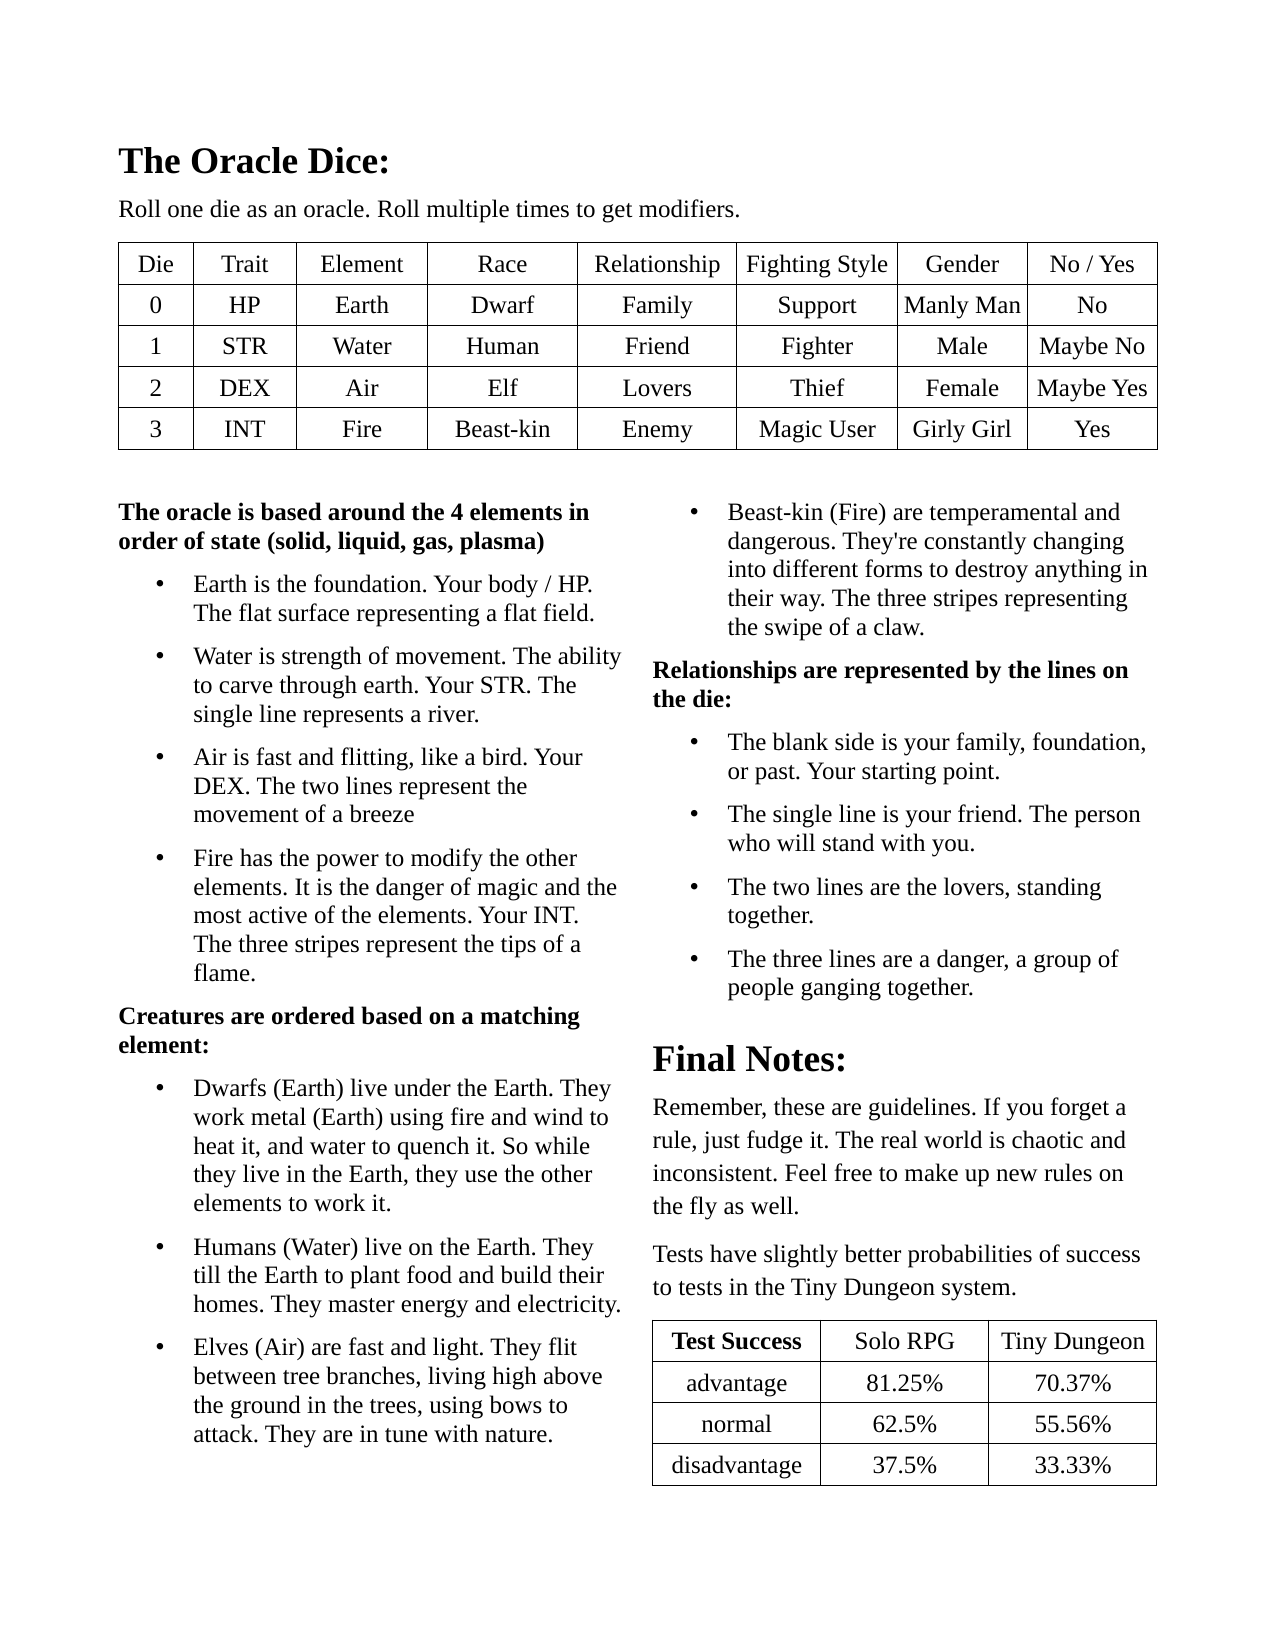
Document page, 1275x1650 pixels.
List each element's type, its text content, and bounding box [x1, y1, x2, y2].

table_cell Enemy [578, 408, 736, 448]
table_cell Beast-kin [428, 408, 577, 448]
table_cell 0 [119, 285, 193, 325]
table_cell No [1028, 285, 1157, 325]
table_cell 37.5% [821, 1444, 988, 1484]
table_cell Water [297, 326, 427, 366]
list Humans (Water) live on the Earth. They till the Earth to plant food and build their homes. They master energy and electricity. [156, 1232, 622, 1318]
table_cell Earth [297, 285, 427, 325]
table_cell advantage [653, 1362, 820, 1402]
list The single line is your friend. The person who will stand with you. [690, 799, 1157, 857]
table_cell Dwarf [428, 285, 577, 325]
table_cell Fighter [737, 326, 897, 366]
table_cell 81.25% [821, 1362, 988, 1402]
table_cell Magic User [737, 408, 897, 448]
table_cell Maybe Yes [1028, 367, 1157, 407]
table_cell 62.5% [821, 1403, 988, 1443]
table_header Race [428, 243, 577, 283]
list Elves (Air) are fast and light. They flit between tree branches, living high above the ground in the trees, using bows to attack. They are in tune with nature. [156, 1332, 622, 1447]
list Earth is the foundation. Your body / HP. The flat surface representing a flat field. [156, 569, 622, 627]
text The oracle is based around the 4 elements in order of state (solid, liquid, gas, plasma) [118, 497, 622, 554]
text Roll one die as an oracle. Roll multiple times to get modifiers. [118, 194, 1157, 223]
table_cell Family [578, 285, 736, 325]
table_cell Lovers [578, 367, 736, 407]
list Fire has the power to modify the other elements. It is the danger of magic and the most active of the elements. Your INT. The three stripes represent the tips of a flame. [156, 843, 622, 987]
table_header Gender [898, 243, 1027, 283]
table_cell Human [428, 326, 577, 366]
text Tests have slightly better probabilities of success to tests in the Tiny Dungeon system. [652, 1239, 1157, 1301]
table_cell 70.37% [989, 1362, 1156, 1402]
list Beast-kin (Fire) are temperamental and dangerous. They're constantly changing into different forms to destroy anything in their way. The three stripes representing the swipe of a claw. [690, 497, 1157, 641]
table_cell Girly Girl [898, 408, 1027, 448]
list Dwarfs (Earth) live under the Earth. They work metal (Earth) using fire and wind to heat it, and water to quench it. So while they live in the Earth, they use the other elements to work it. [156, 1073, 622, 1217]
table_cell 2 [119, 367, 193, 407]
list The blank side is your family, foundation, or past. Your starting point. [690, 727, 1157, 785]
table_header Die [119, 243, 193, 283]
list The three lines are a danger, a group of people ganging together. [690, 944, 1157, 1001]
table_cell DEX [194, 367, 296, 407]
table_header Solo RPG [821, 1321, 988, 1361]
table_cell 1 [119, 326, 193, 366]
table_cell 33.33% [989, 1444, 1156, 1484]
table_cell Air [297, 367, 427, 407]
table_cell Maybe No [1028, 326, 1157, 366]
table_cell 3 [119, 408, 193, 448]
text Relationships are represented by the lines on the die: [652, 655, 1157, 713]
table_header Element [297, 243, 427, 283]
list The two lines are the lovers, standing together. [690, 872, 1157, 929]
table_cell Elf [428, 367, 577, 407]
table_header Tiny Dungeon [989, 1321, 1156, 1361]
table_cell disadvantage [653, 1444, 820, 1484]
table_cell Thief [737, 367, 897, 407]
subtitle Final Notes: [652, 1037, 1157, 1080]
table_cell Manly Man [898, 285, 1027, 325]
table_cell Male [898, 326, 1027, 366]
table_cell Fire [297, 408, 427, 448]
table_header Test Success [653, 1321, 820, 1361]
table_cell STR [194, 326, 296, 366]
text Remember, these are guidelines. If you forget a rule, just fudge it. The real world is chaotic and inconsistent. Feel free to make up new rules on the fly as well. [652, 1092, 1157, 1220]
table_header Trait [194, 243, 296, 283]
table_cell HP [194, 285, 296, 325]
table_cell Female [898, 367, 1027, 407]
table_cell 55.56% [989, 1403, 1156, 1443]
text Creatures are ordered based on a matching element: [118, 1001, 622, 1059]
table_cell Support [737, 285, 897, 325]
table_cell INT [194, 408, 296, 448]
table_header Relationship [578, 243, 736, 283]
table_header Fighting Style [737, 243, 897, 283]
table_cell normal [653, 1403, 820, 1443]
subtitle The Oracle Dice: [118, 139, 1157, 182]
table_cell Friend [578, 326, 736, 366]
list Air is fast and flitting, like a bird. Your DEX. The two lines represent the movement of a breeze [156, 742, 622, 828]
list Water is strength of movement. The ability to carve through earth. Your STR. The single line represents a river. [156, 641, 622, 727]
table_cell Yes [1028, 408, 1157, 448]
table_header No / Yes [1028, 243, 1157, 283]
